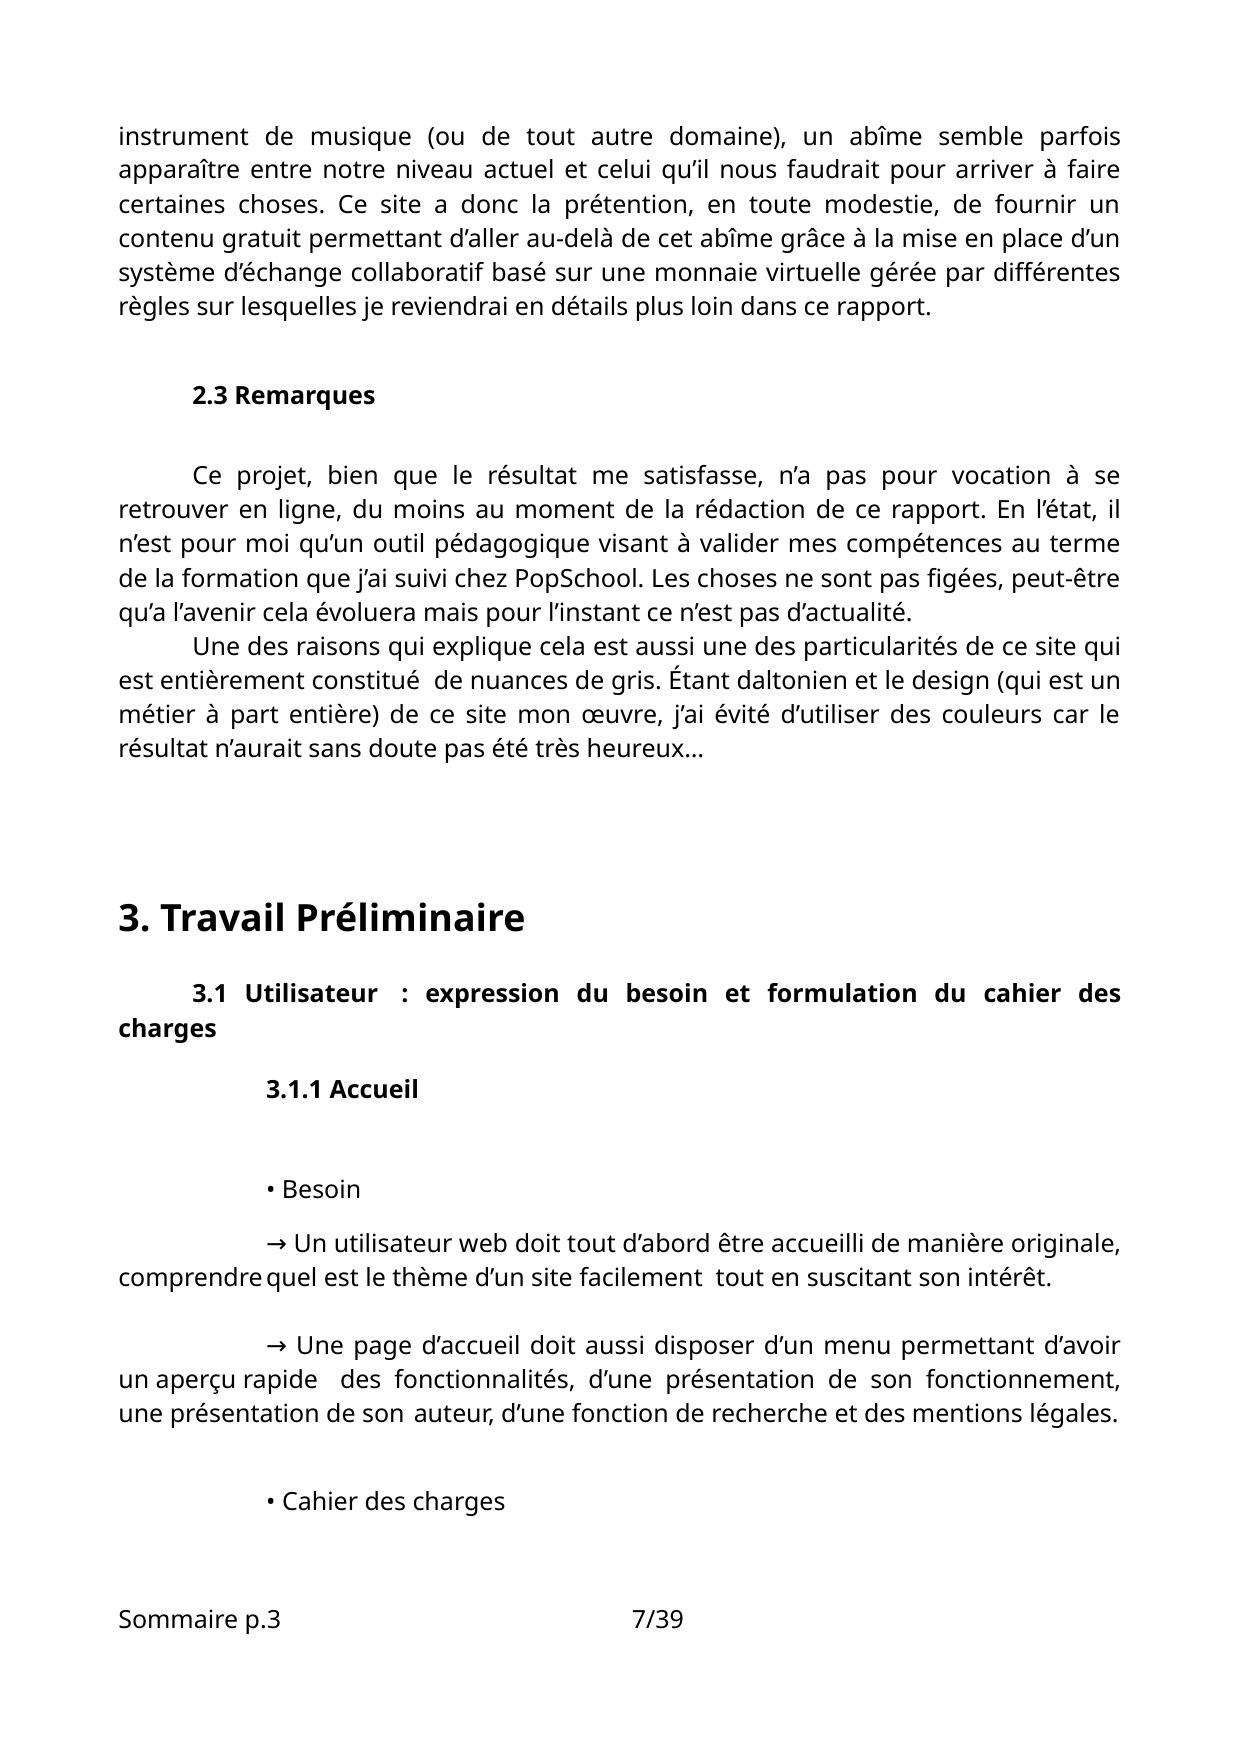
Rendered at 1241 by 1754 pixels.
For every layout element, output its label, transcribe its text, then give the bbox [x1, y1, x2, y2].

text Ce projet, bien que le résultat me satisfasse, n’a pas pour vocation à se retrouver en ligne, du moins au moment de la rédaction de ce rapport. En l’état, il n’est pour moi qu’un outil pédagogique visant à valider mes compétences au terme de la formation que j’ai suivi chez PopSchool. Les choses ne sont pas figées, peut-être qu’a l’avenir cela évoluera mais pour l’instant ce n’est pas d’actualité. [118, 458, 1122, 628]
text Une des raisons qui explique cela est aussi une des particularités de ce site qui est entièrement constitué de nuances de gris. Étant daltonien et le design (qui est un métier à part entière) de ce site mon œuvre, j’ai évité d’utiliser des couleurs car le résultat n’aurait sans doute pas été très heureux… [118, 628, 1122, 764]
subtitle 3.1.1 Accueil [118, 1071, 1122, 1105]
text → Une page d’accueil doit aussi disposer d’un menu permettant d’avoir un aperçu rapide des fonctionnalités, d’une présentation de son fonctionnement, une présentation de son auteur, d’une fonction de recherche et des mentions légales. [118, 1328, 1122, 1430]
text • Besoin [118, 1172, 1122, 1206]
subtitle 2.3 Remarques [118, 377, 1122, 411]
text instrument de musique (ou de tout autre domaine), un abîme semble parfois apparaître entre notre niveau actuel et celui qu’il nous faudrait pour arriver à faire certaines choses. Ce site a donc la prétention, en toute modestie, de fournir un contenu gratuit permettant d’aller au-delà de cet abîme grâce à la mise en place d’un système d’échange collaboratif basé sur une monnaie virtuelle gérée par différentes règles sur lesquelles je reviendrai en détails plus loin dans ce rapport. [118, 118, 1122, 322]
subtitle 3. Travail Préliminaire [118, 892, 1122, 943]
text • Cahier des charges [118, 1483, 1122, 1518]
subtitle 3.1 Utilisateur : expression du besoin et formulation du cahier des charges [118, 976, 1122, 1044]
text → Un utilisateur web doit tout d’abord être accueilli de manière originale, comprendre quel est le thème d’un site facilement tout en suscitant son intérêt. [118, 1225, 1122, 1293]
